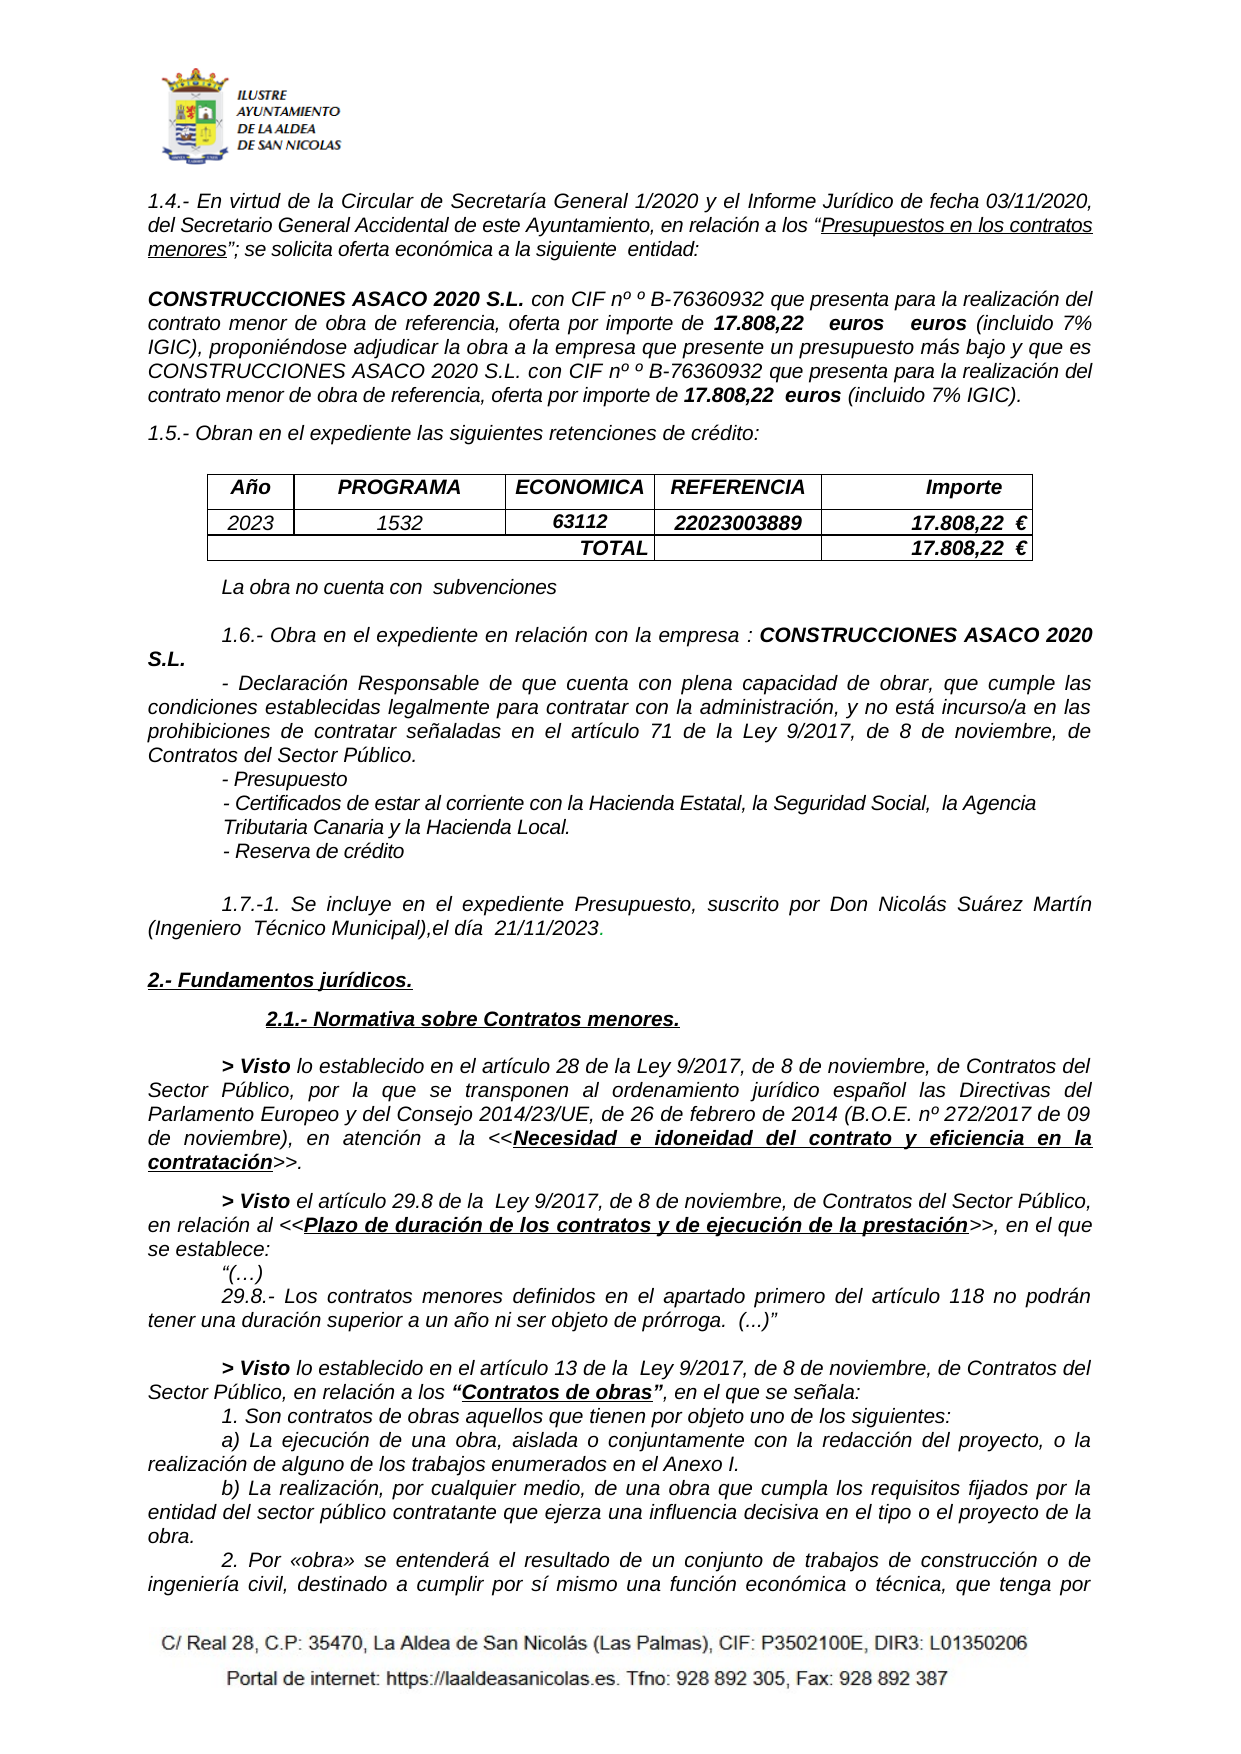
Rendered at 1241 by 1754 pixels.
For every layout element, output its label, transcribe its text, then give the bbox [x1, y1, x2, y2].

text 2.1.- Normativa sobre Contratos menores. [148, 1006, 1093, 1030]
table_cell 2023 [208, 510, 293, 534]
text 1.5.- Obran en el expediente las siguientes retenciones de crédito: [148, 421, 1093, 445]
table_cell 1532 [295, 510, 505, 534]
picture [149, 1627, 1034, 1694]
table_cell 17.808,22 € [822, 536, 1032, 560]
text La obra no cuenta con subvenciones [148, 575, 1093, 599]
text > Visto el artículo 29.8 de la Ley 9/2017, de 8 de noviembre, de Contratos del Sector Público, en relación al <<Plazo de duración de los contratos y de ejecución de la prestación>>, en el que se establece: [148, 1188, 1093, 1260]
text 2. Por «obra» se entenderá el resultado de un conjunto de trabajos de construcción o de ingeniería civil, destinado a cumplir por sí mismo una función económica o técnica, que tenga por [148, 1548, 1093, 1596]
table_cell [655, 536, 821, 560]
text 1.4.- En virtud de la Circular de Secretaría General 1/2020 y el Informe Jurídico de fecha 03/11/2020, del Secretario General Accidental de este Ayuntamiento, en relación a los “Presupuestos en los contratos menores”; se solicita oferta económica a la siguiente entidad: [148, 188, 1093, 260]
table_cell 22023003889 [655, 510, 821, 534]
text - Reserva de crédito [223, 839, 1093, 863]
table_header Año [208, 475, 293, 509]
text a) La ejecución de una obra, aislada o conjuntamente con la redacción del proyecto, o la realización de alguno de los trabajos enumerados en el Anexo I. [148, 1428, 1093, 1476]
text 1.7.-1. Se incluye en el expediente Presupuesto, suscrito por Don Nicolás Suárez Martín (Ingeniero Técnico Municipal),el día 21/11/2023. [148, 891, 1093, 939]
picture [148, 60, 357, 172]
text > Visto lo establecido en el artículo 28 de la Ley 9/2017, de 8 de noviembre, de Contratos del Sector Público, por la que se transponen al ordenamiento jurídico español las Directivas del Parlamento Europeo y del Consejo 2014/23/UE, de 26 de febrero de 2014 (B.O.E. nº 272/2017 de 09 de noviembre), en atención a la <<Necesidad e idoneidad del contrato y eficiencia en la contratación>>. [148, 1054, 1093, 1174]
text 29.8.- Los contratos menores definidos en el apartado primero del artículo 118 no podrán tener una duración superior a un año ni ser objeto de prórroga. (...)” [148, 1284, 1093, 1332]
table_header Importe [822, 475, 1032, 509]
table_cell 17.808,22 € [822, 510, 1032, 534]
text “(…) [148, 1260, 1093, 1284]
table_cell 63112 [506, 510, 654, 534]
table_header REFERENCIA [655, 475, 821, 509]
table_header ECONOMICA [506, 475, 654, 509]
text > Visto lo establecido en el artículo 13 de la Ley 9/2017, de 8 de noviembre, de Contratos del Sector Público, en relación a los “Contratos de obras”, en el que se señala: [148, 1356, 1093, 1404]
text b) La realización, por cualquier medio, de una obra que cumpla los requisitos fijados por la entidad del sector público contratante que ejerza una influencia decisiva en el tipo o el proyecto de la obra. [148, 1476, 1093, 1548]
text - Certificados de estar al corriente con la Hacienda Estatal, la Seguridad Social, la Agencia Tributaria Canaria y la Hacienda Local. [223, 791, 1093, 839]
text 2.- Fundamentos jurídicos. [148, 968, 1093, 992]
text 1.6.- Obra en el expediente en relación con la empresa : CONSTRUCCIONES ASACO 2020 S.L. [148, 623, 1093, 671]
table_cell TOTAL [208, 536, 654, 560]
table_header PROGRAMA [295, 475, 505, 509]
text 1. Son contratos de obras aquellos que tienen por objeto uno de los siguientes: [148, 1404, 1093, 1428]
text CONSTRUCCIONES ASACO 2020 S.L. con CIF nº º B-76360932 que presenta para la realización del contrato menor de obra de referencia, oferta por importe de 17.808,22 euros euros (incluido 7% IGIC), proponiéndose adjudicar la obra a la empresa que presente un presupuesto más bajo y que es CONSTRUCCIONES ASACO 2020 S.L. con CIF nº º B-76360932 que presenta para la realización del contrato menor de obra de referencia, oferta por importe de 17.808,22 euros (incluido 7% IGIC). [148, 287, 1093, 406]
text - Declaración Responsable de que cuenta con plena capacidad de obrar, que cumple las condiciones establecidas legalmente para contratar con la administración, y no está incurso/a en las prohibiciones de contratar señaladas en el artículo 71 de la Ley 9/2017, de 8 de noviembre, de Contratos del Sector Público. [148, 671, 1093, 767]
text - Presupuesto [148, 767, 1093, 791]
